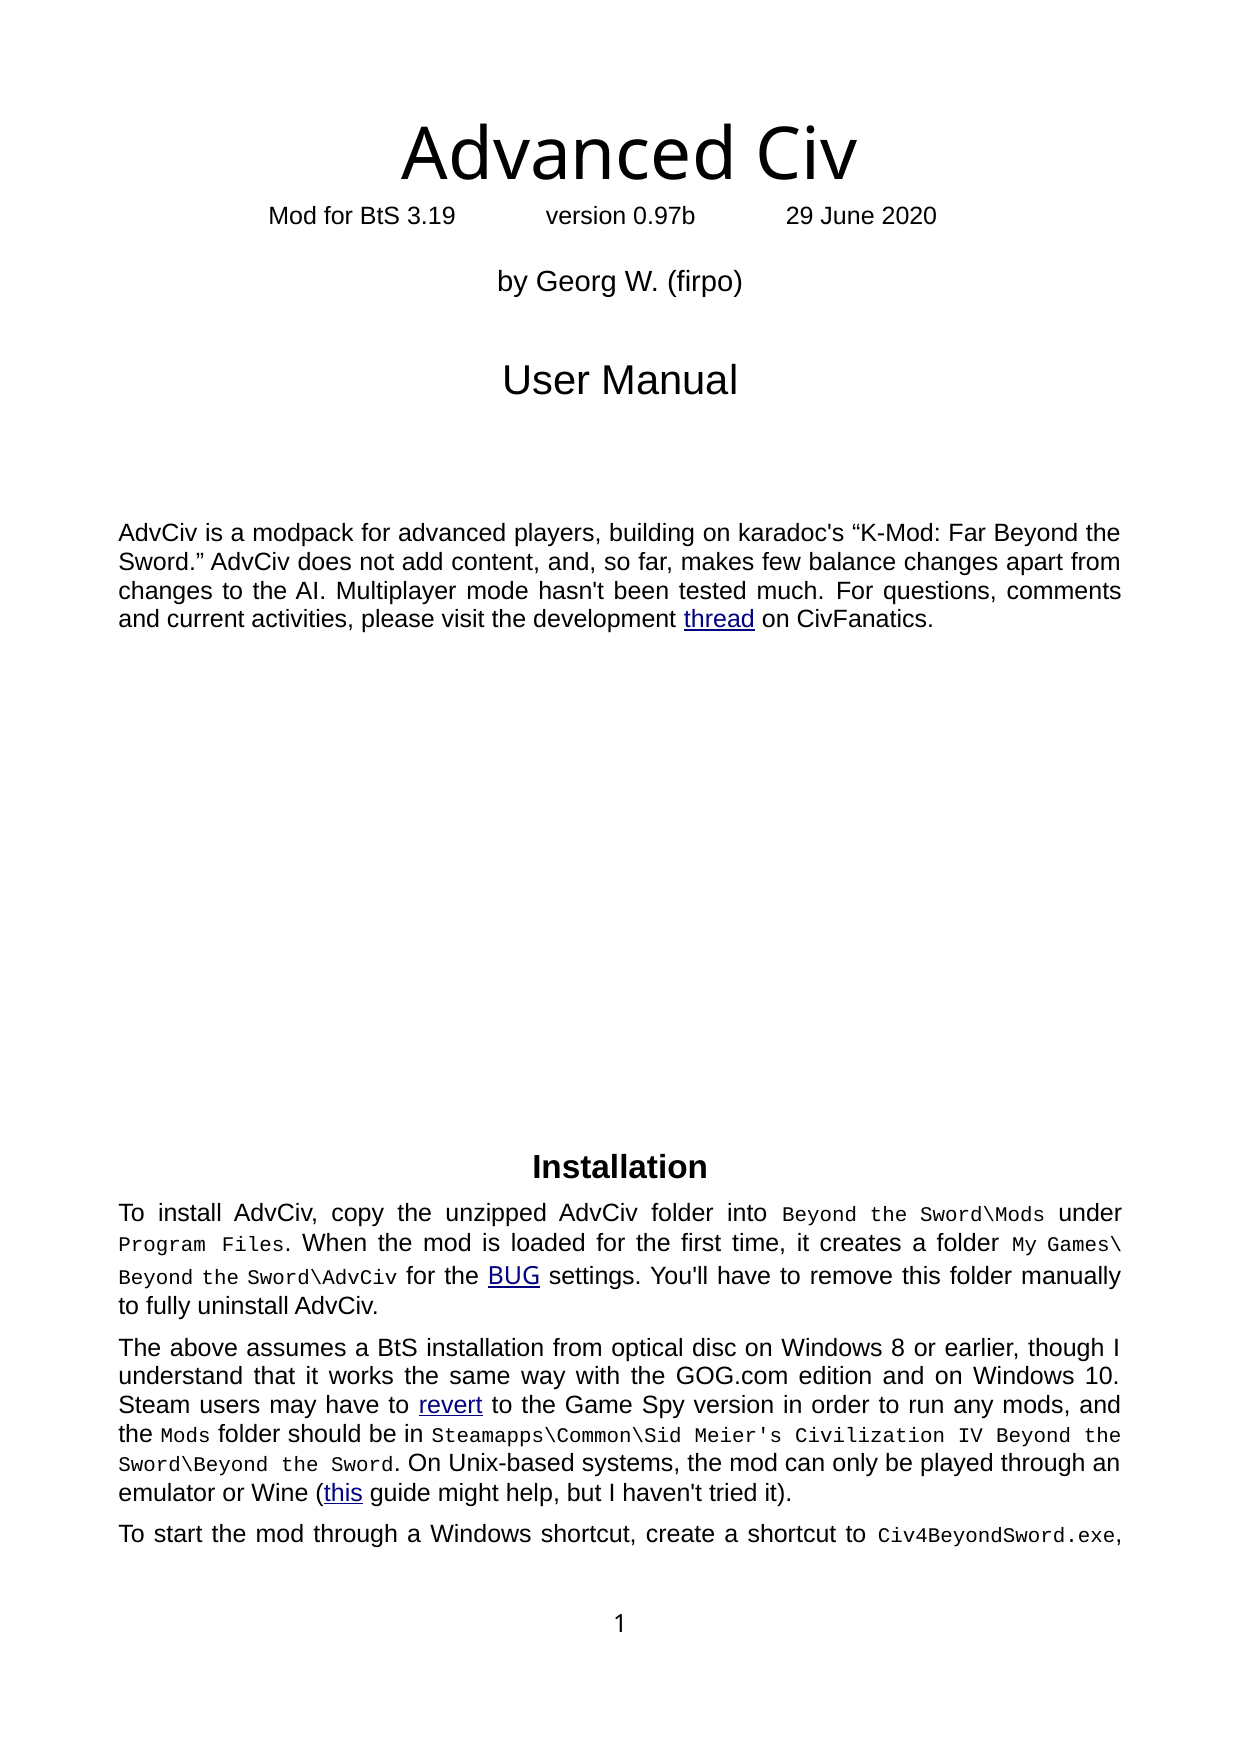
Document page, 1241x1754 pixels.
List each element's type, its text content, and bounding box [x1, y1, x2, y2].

text by Georg W. (firpo) [118, 264, 1122, 298]
text To start the mod through a Windows shortcut, create a shortcut to Civ4BeyondSword.exe, [118, 1519, 1122, 1549]
text Advanced Civ [118, 118, 1122, 195]
text User Manual [118, 355, 1122, 403]
text Mod for BtS 3.19 version 0.97b 29 June 2020 [118, 201, 1122, 229]
text To install AdvCiv, copy the unzipped AdvCiv folder into Beyond the Sword\Mods under Program Files. When the mod is loaded for the first time, it creates a folder My Games\Beyond the Sword\AdvCiv for the BUG settings. You'll have to remove this folder manually to fully uninstall AdvCiv. [118, 1198, 1122, 1320]
text The above assumes a BtS installation from optical disc on Windows 8 or earlier, though I understand that it works the same way with the GOG.com edition and on Windows 10. Steam users may have to revert to the Game Spy version in order to run any mods, and the Mods folder should be in Steamapps\Common\Sid Meier's Civilization IV Beyond the Sword\Beyond the Sword. On Unix-based systems, the mod can only be played through an emulator or Wine (this guide might help, but I haven't tried it). [118, 1332, 1122, 1507]
text AdvCiv is a modpack for advanced players, building on karadoc's “K-Mod: Far Beyond the Sword.” AdvCiv does not add content, and, so far, makes few balance changes apart from changes to the AI. Multiplayer mode hasn't been tested much. For questions, comments and current activities, please visit the development thread on CivFanatics. [118, 518, 1122, 633]
subtitle Installation [118, 1147, 1122, 1185]
